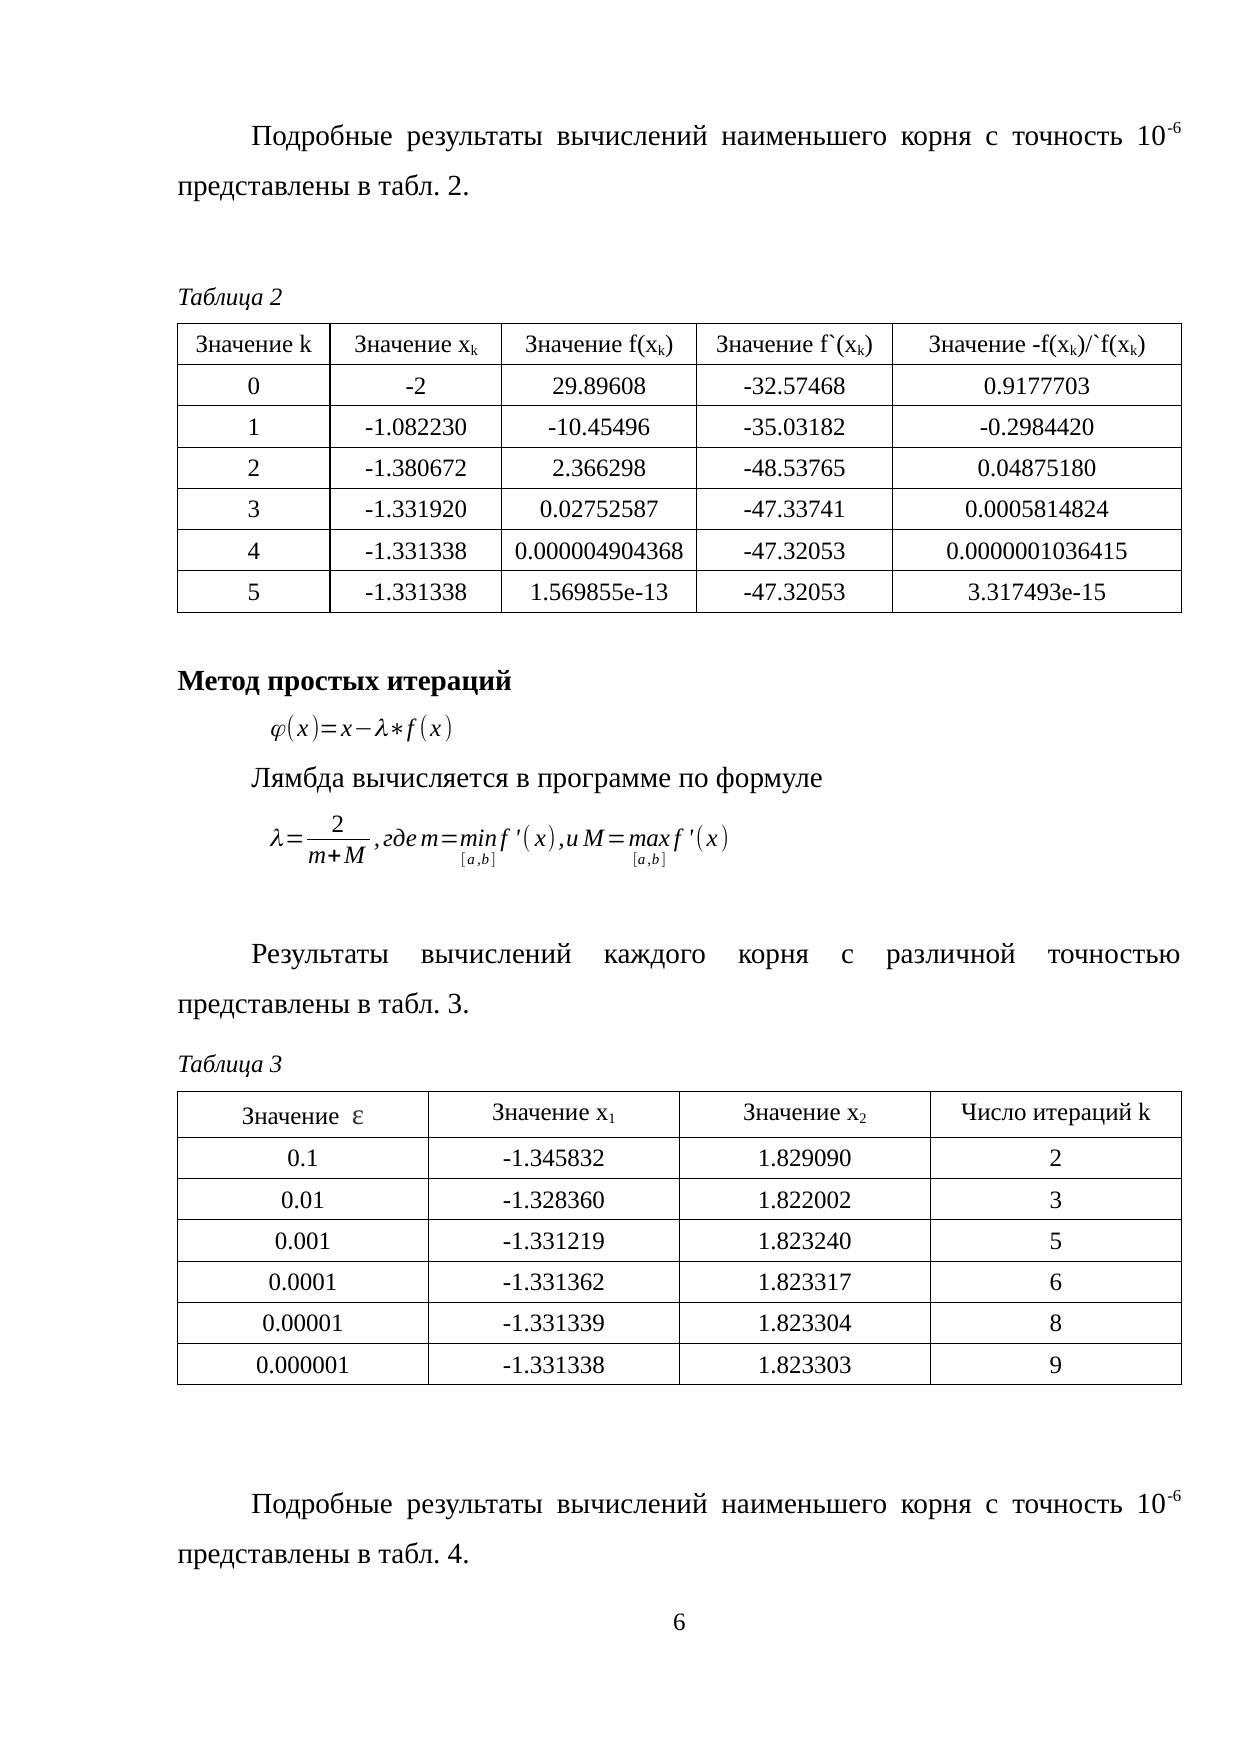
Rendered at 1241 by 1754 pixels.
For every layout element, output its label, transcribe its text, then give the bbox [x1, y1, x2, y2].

table_header Значение х2 [680, 1092, 930, 1137]
table_cell 1 [178, 406, 329, 447]
table_cell 1.823304 [680, 1303, 930, 1343]
table_cell 0.001 [178, 1220, 428, 1261]
table_cell 0.0001 [178, 1262, 428, 1302]
table_cell 9 [931, 1344, 1181, 1384]
table_cell -1.331338 [331, 571, 501, 612]
text Результаты вычислений каждого корня с различной точностью представлены в табл. 3. [177, 936, 1181, 1020]
table_cell 0.0005814824 [893, 489, 1181, 529]
table_cell 2 [931, 1138, 1181, 1178]
table_cell -1.331219 [429, 1220, 679, 1261]
table_cell -10.45496 [502, 406, 696, 447]
table_cell 1.569855e-13 [502, 571, 696, 612]
table_cell 8 [931, 1303, 1181, 1343]
table_cell 3 [178, 489, 329, 529]
table_header Число итераций k [931, 1092, 1181, 1137]
table_cell 0.000004904368 [502, 530, 696, 570]
table_header Значение f`(xk) [697, 324, 892, 364]
table_cell 1.823317 [680, 1262, 930, 1302]
table_cell 3 [931, 1179, 1181, 1219]
table_cell 1.822002 [680, 1179, 930, 1219]
table_header Значение х1 [429, 1092, 679, 1137]
table_cell 0.1 [178, 1138, 428, 1178]
table_cell -1.331920 [331, 489, 501, 529]
table_cell -47.33741 [697, 489, 892, 529]
table_header Значение -f(xk)/`f(xk) [893, 324, 1181, 364]
table_cell 5 [178, 571, 329, 612]
table_cell -47.32053 [697, 571, 892, 612]
table_cell 29.89608 [502, 365, 696, 405]
table_cell -1.380672 [331, 448, 501, 488]
text Подробные результаты вычислений наименьшего корня с точность 10-6 представлены в табл. 2. [177, 118, 1181, 202]
table_cell 0.9177703 [893, 365, 1181, 405]
table_cell 0.02752587 [502, 489, 696, 529]
table_cell 0.0000001036415 [893, 530, 1181, 570]
table_cell -1.328360 [429, 1179, 679, 1219]
text Таблица 3 [177, 1049, 1181, 1078]
table_cell 1.823303 [680, 1344, 930, 1384]
table_cell -1.331338 [331, 530, 501, 570]
table_cell 2.366298 [502, 448, 696, 488]
table_cell -2 [331, 365, 501, 405]
table_cell 0.000001 [178, 1344, 428, 1384]
table_header Значение xk [331, 324, 501, 364]
table_cell 0.00001 [178, 1303, 428, 1343]
table_cell -1.331362 [429, 1262, 679, 1302]
table_cell 0 [178, 365, 329, 405]
table_cell 2 [178, 448, 329, 488]
table_cell -1.331338 [429, 1344, 679, 1384]
table_header Значение k [178, 324, 329, 364]
table_cell 1.823240 [680, 1220, 930, 1261]
table_cell 5 [931, 1220, 1181, 1261]
table_cell 0.01 [178, 1179, 428, 1219]
table_cell -48.53765 [697, 448, 892, 488]
table_cell -32.57468 [697, 365, 892, 405]
table_cell 0.04875180 [893, 448, 1181, 488]
table_cell 6 [931, 1262, 1181, 1302]
table_cell -0.2984420 [893, 406, 1181, 447]
text Метод простых итераций [177, 663, 1181, 696]
table_cell 3.317493e-15 [893, 571, 1181, 612]
table_cell -35.03182 [697, 406, 892, 447]
table_cell -1.082230 [331, 406, 501, 447]
table_cell 4 [178, 530, 329, 570]
text Подробные результаты вычислений наименьшего корня с точность 10-6 представлены в табл. 4. [177, 1486, 1181, 1570]
table_cell 1.829090 [680, 1138, 930, 1178]
table_cell -1.345832 [429, 1138, 679, 1178]
text Таблица 2 [177, 282, 1181, 310]
table_cell -47.32053 [697, 530, 892, 570]
text Лямбда вычисляется в программе по формуле [177, 760, 1181, 793]
table_header Значение ε [178, 1092, 428, 1137]
table_cell -1.331339 [429, 1303, 679, 1343]
table_header Значение f(xk) [502, 324, 696, 364]
